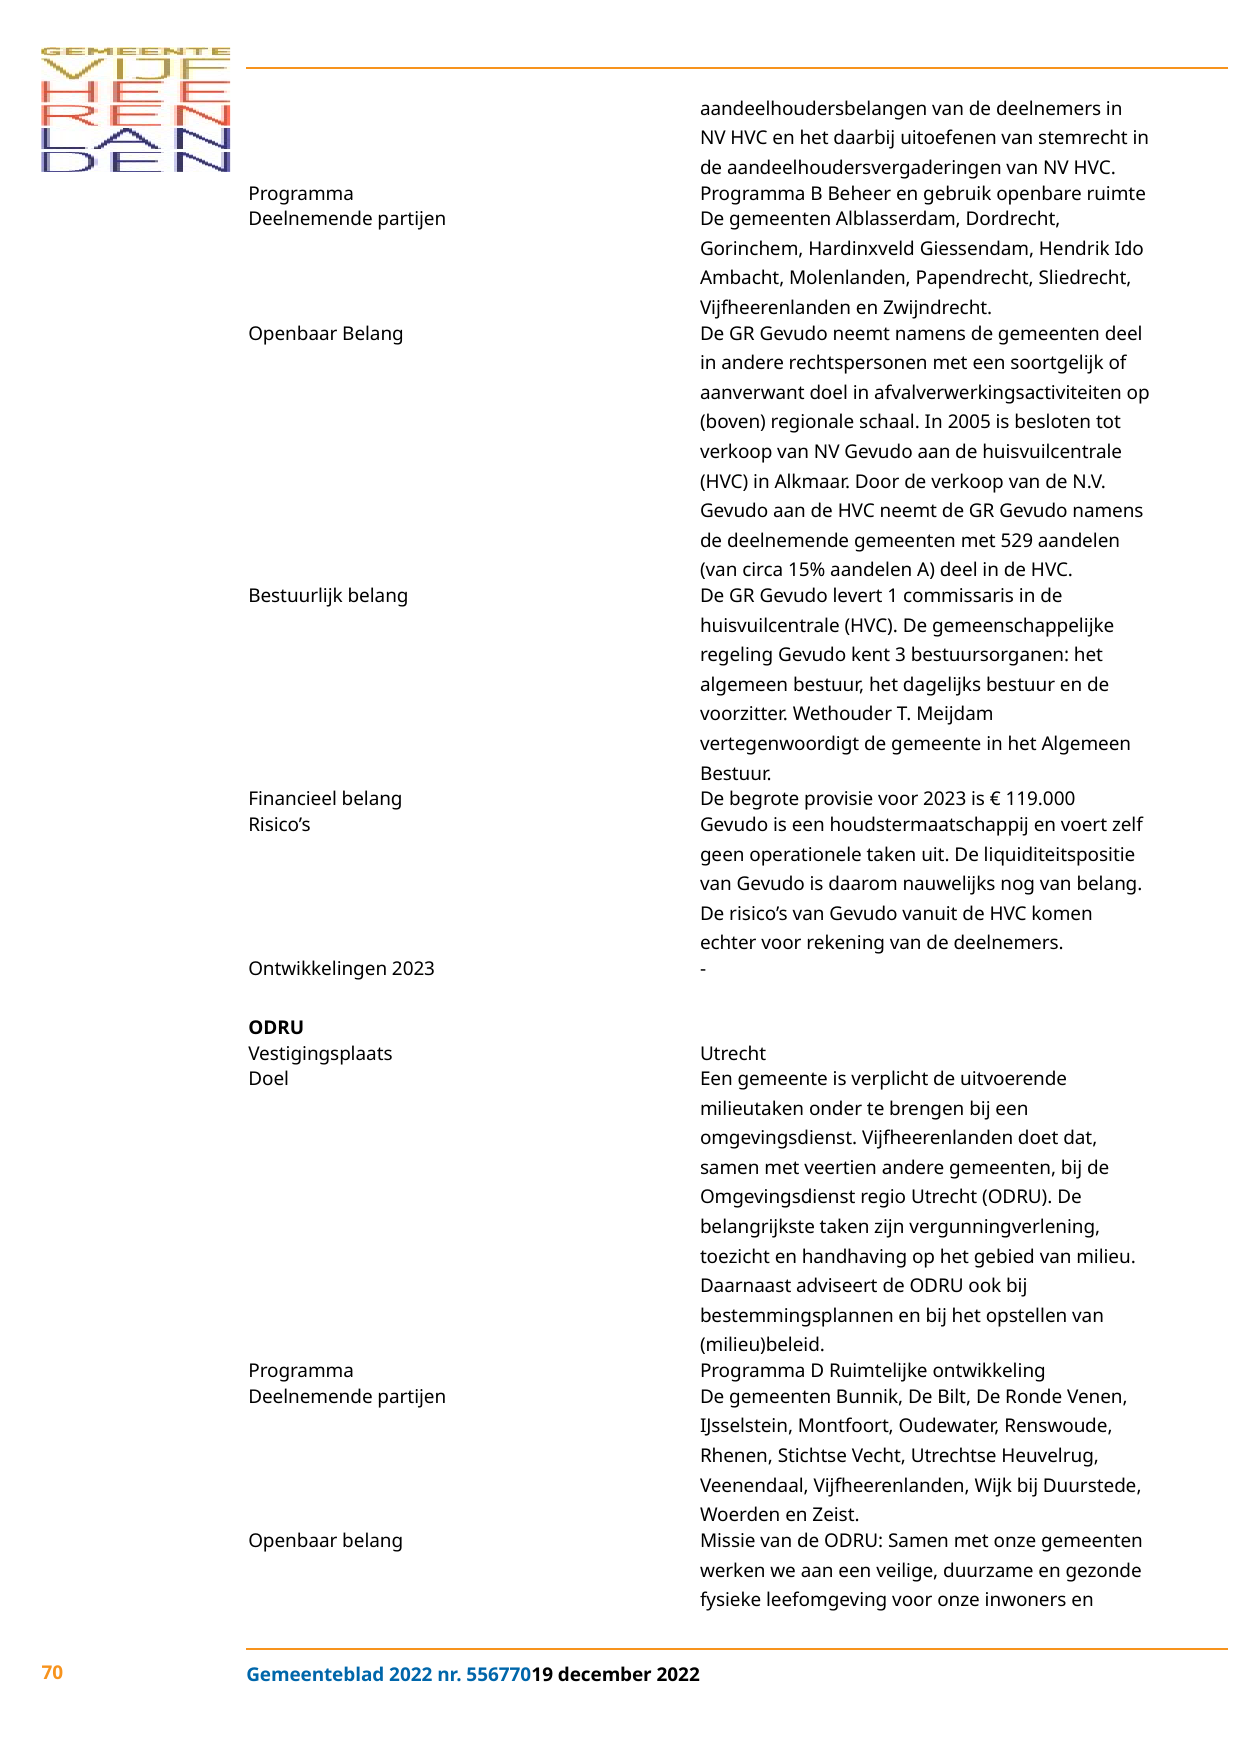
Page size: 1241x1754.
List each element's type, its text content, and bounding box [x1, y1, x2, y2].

table_cell Deelnemende partijen [248, 1383, 700, 1527]
table_cell Openbaar belang [248, 1527, 700, 1612]
table_cell De GR Gevudo levert 1 commissaris in de huisvuilcentrale (HVC). De gemeenschappelijke regeling Gevudo kent 3 bestuursorganen: het algemeen bestuur, het dagelijks bestuur en de voorzitter. Wethouder T. Meijdam vertegenwoordigt de gemeente in het Algemeen Bestuur. [700, 582, 1152, 786]
table_cell aandeelhoudersbelangen van de deelnemers in NV HVC en het daarbij uitoefenen van stemrecht in de aandeelhoudersvergaderingen van NV HVC. [700, 95, 1152, 180]
table_cell [248, 95, 700, 180]
table_cell Utrecht [700, 1040, 1152, 1065]
table_cell Een gemeente is verplicht de uitvoerende milieutaken onder te brengen bij een omgevingsdienst. Vijfheerenlanden doet dat, samen met veertien andere gemeenten, bij de Omgevingsdienst regio Utrecht (ODRU). De belangrijkste taken zijn vergunningverlening, toezicht en handhaving op het gebied van milieu. Daarnaast adviseert de ODRU ook bij bestemmingsplannen en bij het opstellen van (milieu)beleid. [700, 1065, 1152, 1357]
table_cell De gemeenten Alblasserdam, Dordrecht, Gorinchem, Hardinxveld Giessendam, Hendrik Ido Ambacht, Molenlanden, Papendrecht, Sliedrecht, Vijfheerenlanden en Zwijndrecht. [700, 205, 1152, 320]
picture [41, 47, 231, 172]
table_cell De begrote provisie voor 2023 is € 119.000 [700, 786, 1152, 811]
table_cell Doel [248, 1065, 700, 1357]
table_cell Programma [248, 180, 700, 205]
table_cell Bestuurlijk belang [248, 582, 700, 786]
table_cell Vestigingsplaats [248, 1040, 700, 1065]
table_cell - [700, 955, 1152, 981]
table_cell Deelnemende partijen [248, 205, 700, 320]
table_cell Gevudo is een houdstermaatschappij en voert zelf geen operationele taken uit. De liquiditeitspositie van Gevudo is daarom nauwelijks nog van belang. De risico’s van Gevudo vanuit de HVC komen echter voor rekening van de deelnemers. [700, 811, 1152, 955]
table_cell Risico’s [248, 811, 700, 955]
table_cell Ontwikkelingen 2023 [248, 955, 700, 981]
table_cell Missie van de ODRU: Samen met onze gemeenten werken we aan een veilige, duurzame en gezonde fysieke leefomgeving voor onze inwoners en [700, 1527, 1152, 1612]
table_cell Financieel belang [248, 786, 700, 811]
table_cell De gemeenten Bunnik, De Bilt, De Ronde Venen, IJsselstein, Montfoort, Oudewater, Renswoude, Rhenen, Stichtse Vecht, Utrechtse Heuvelrug, Veenendaal, Vijfheerenlanden, Wijk bij Duurstede, Woerden en Zeist. [700, 1383, 1152, 1527]
table_cell Programma B Beheer en gebruik openbare ruimte [700, 180, 1152, 205]
table_cell De GR Gevudo neemt namens de gemeenten deel in andere rechtspersonen met een soortgelijk of aanverwant doel in afvalverwerkingsactiviteiten op (boven) regionale schaal. In 2005 is besloten tot verkoop van NV Gevudo aan de huisvuilcentrale (HVC) in Alkmaar. Door de verkoop van de N.V. Gevudo aan de HVC neemt de GR Gevudo namens de deelnemende gemeenten met 529 aandelen (van circa 15% aandelen A) deel in de HVC. [700, 320, 1152, 582]
table_cell Openbaar Belang [248, 320, 700, 582]
table_cell Programma D Ruimtelijke ontwikkeling [700, 1358, 1152, 1383]
table_header ODRU [248, 1014, 1152, 1040]
table_cell Programma [248, 1358, 700, 1383]
